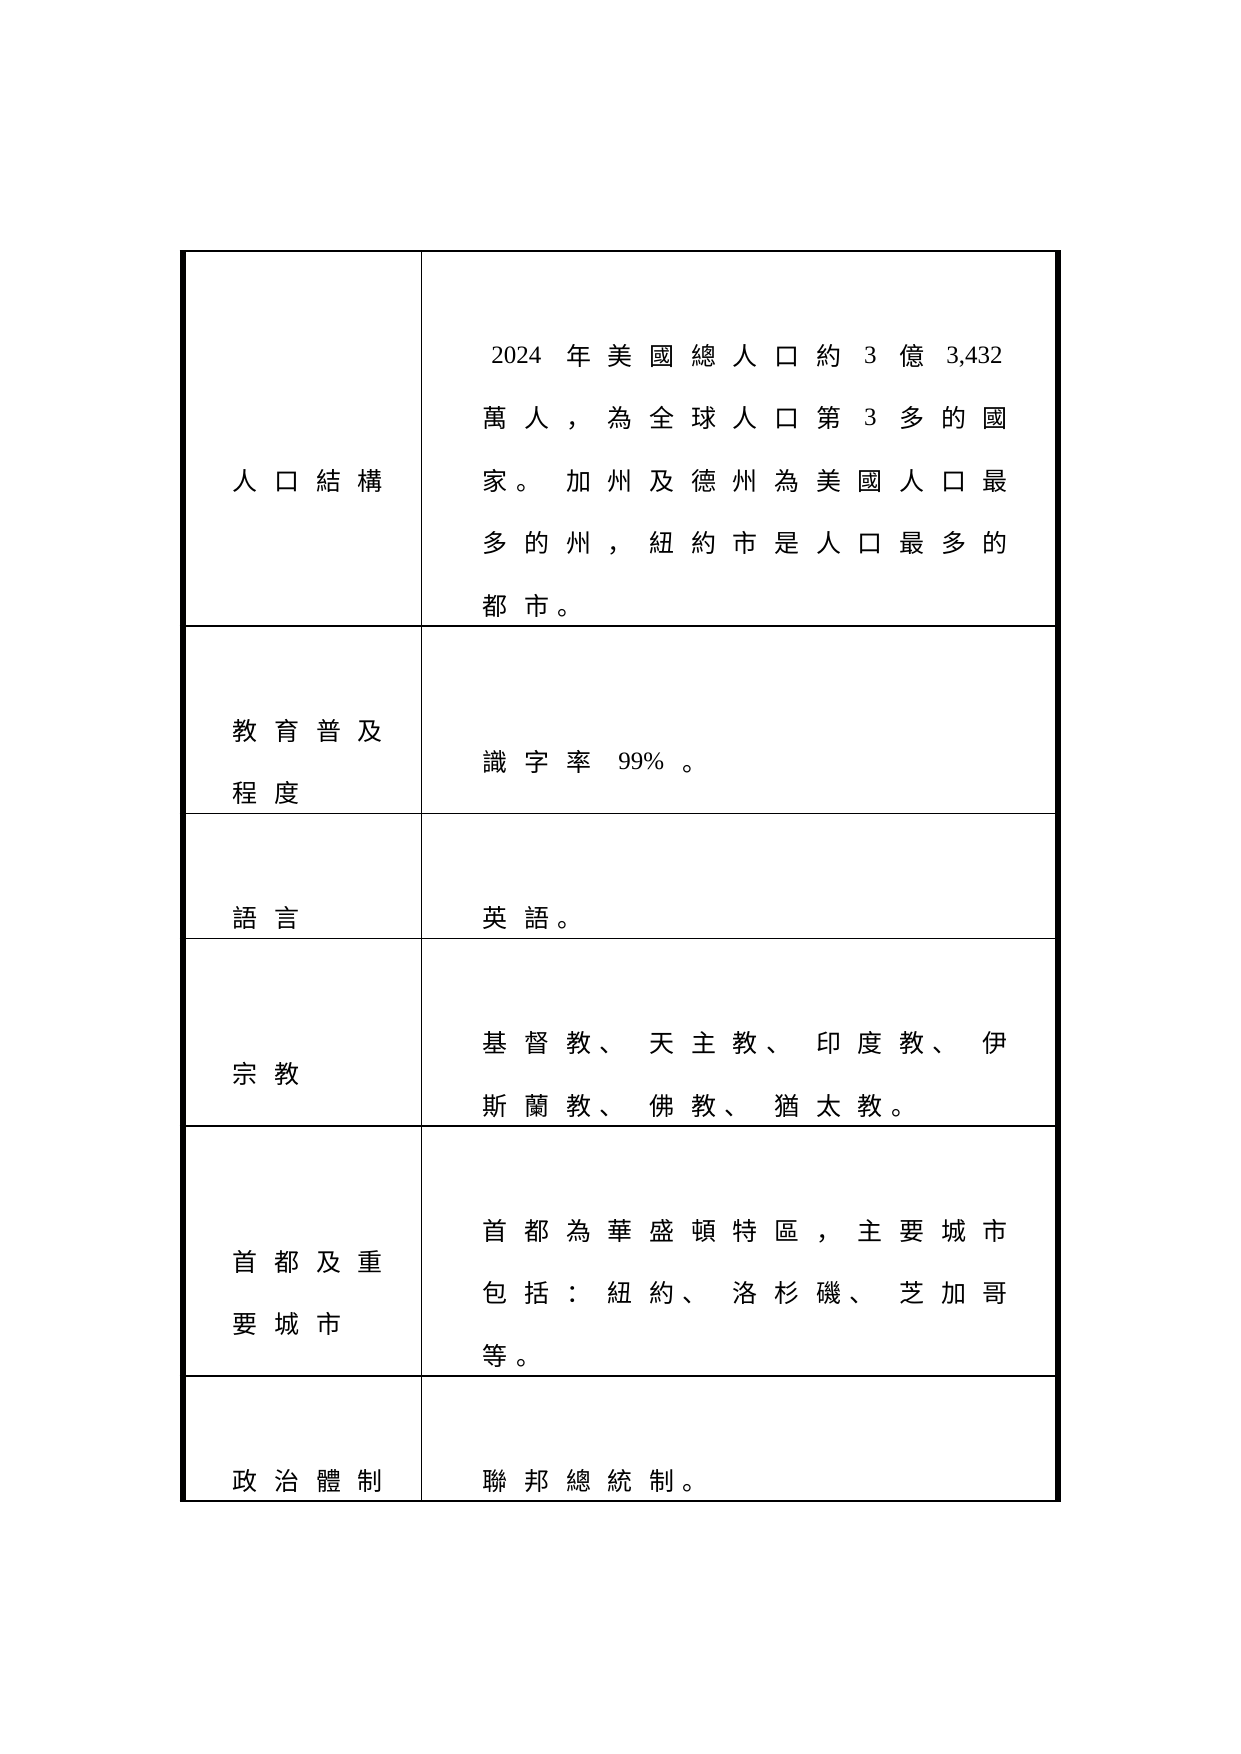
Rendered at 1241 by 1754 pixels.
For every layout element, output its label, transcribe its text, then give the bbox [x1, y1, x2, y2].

table_cell 語言 [186, 814, 421, 938]
table_cell 英語。 [422, 814, 1055, 938]
table_cell 首都及重要城市 [186, 1127, 421, 1375]
table_cell 首都為華盛頓特區，主要城市包括：紐約、洛杉磯、芝加哥等。 [422, 1127, 1055, 1375]
table_cell 教育普及程度 [186, 627, 421, 813]
table_cell 2024年美國總人口約3億3,432萬人，為全球人口第3多的國家。加州及德州為美國人口最多的州，紐約市是人口最多的都市。 [422, 252, 1055, 625]
table_cell 基督教、天主教、印度教、伊斯蘭教、佛教、猶太教。 [422, 939, 1055, 1125]
table_cell 政治體制 [186, 1377, 421, 1500]
table_cell 人口結構 [186, 252, 421, 625]
table_cell 識字率99%。 [422, 627, 1055, 813]
table_cell 聯邦總統制。 [422, 1377, 1055, 1500]
table_cell 宗教 [186, 939, 421, 1125]
